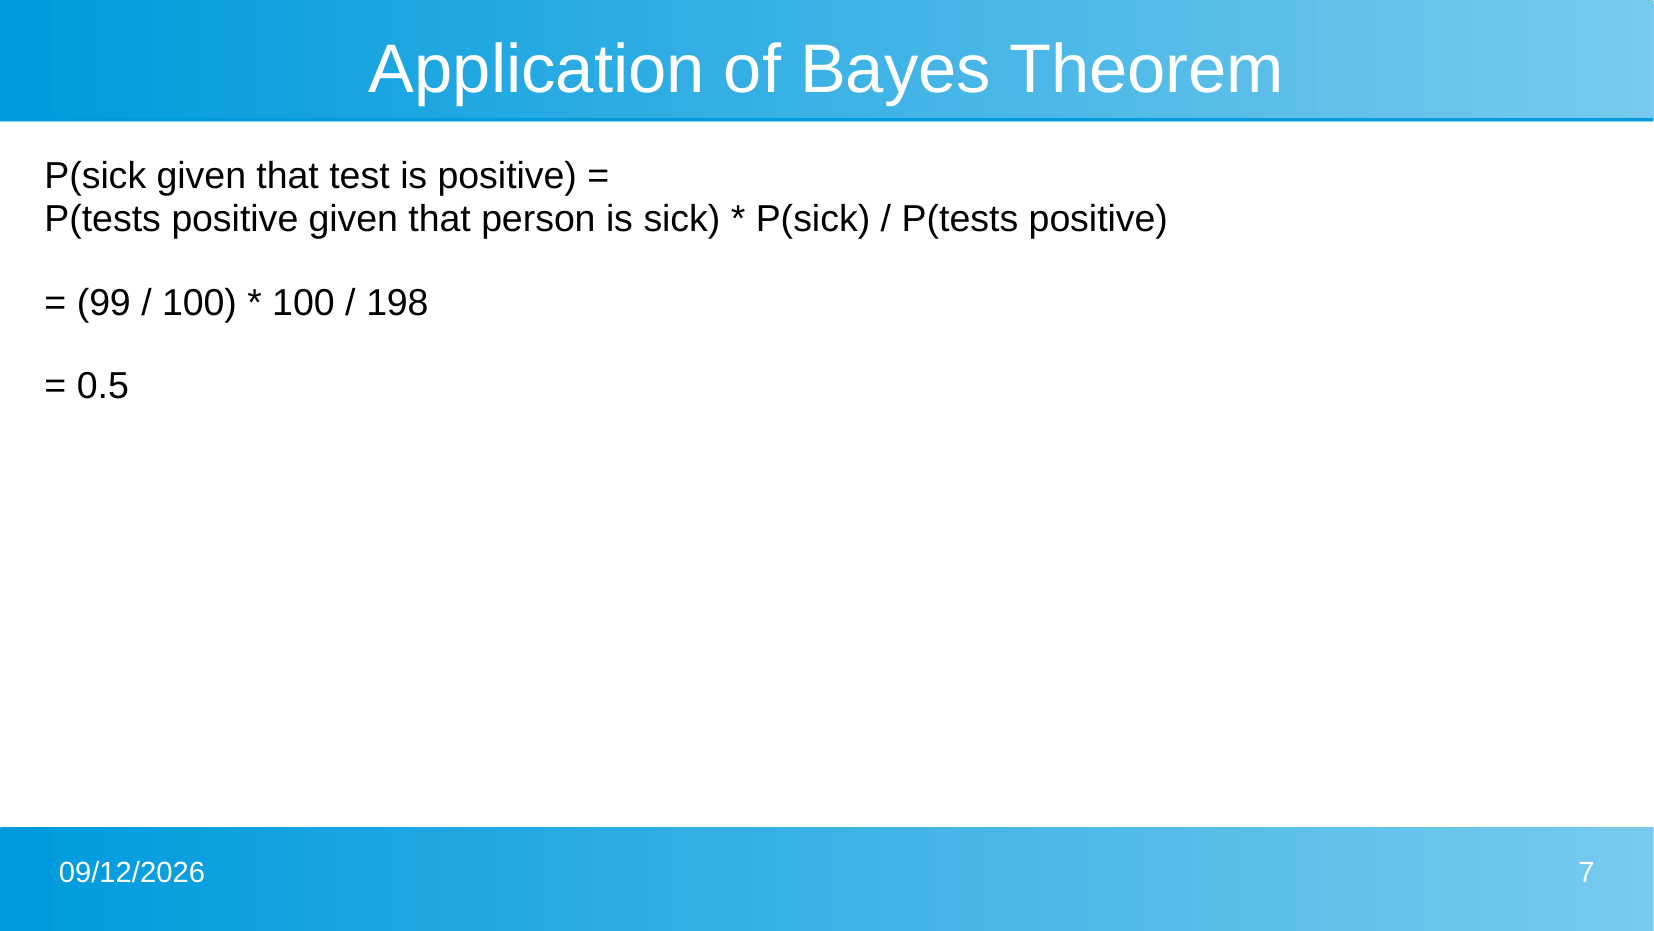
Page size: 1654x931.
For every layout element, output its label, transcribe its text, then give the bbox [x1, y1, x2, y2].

text_box P(sick given that test is positive) = P(tests positive given that person is sick) * P(sick) / P(tests positive) = (99 / 100) * 100 / 198 = 0.5 [29, 147, 1506, 415]
title Application of Bayes Theorem [59, 29, 1595, 108]
